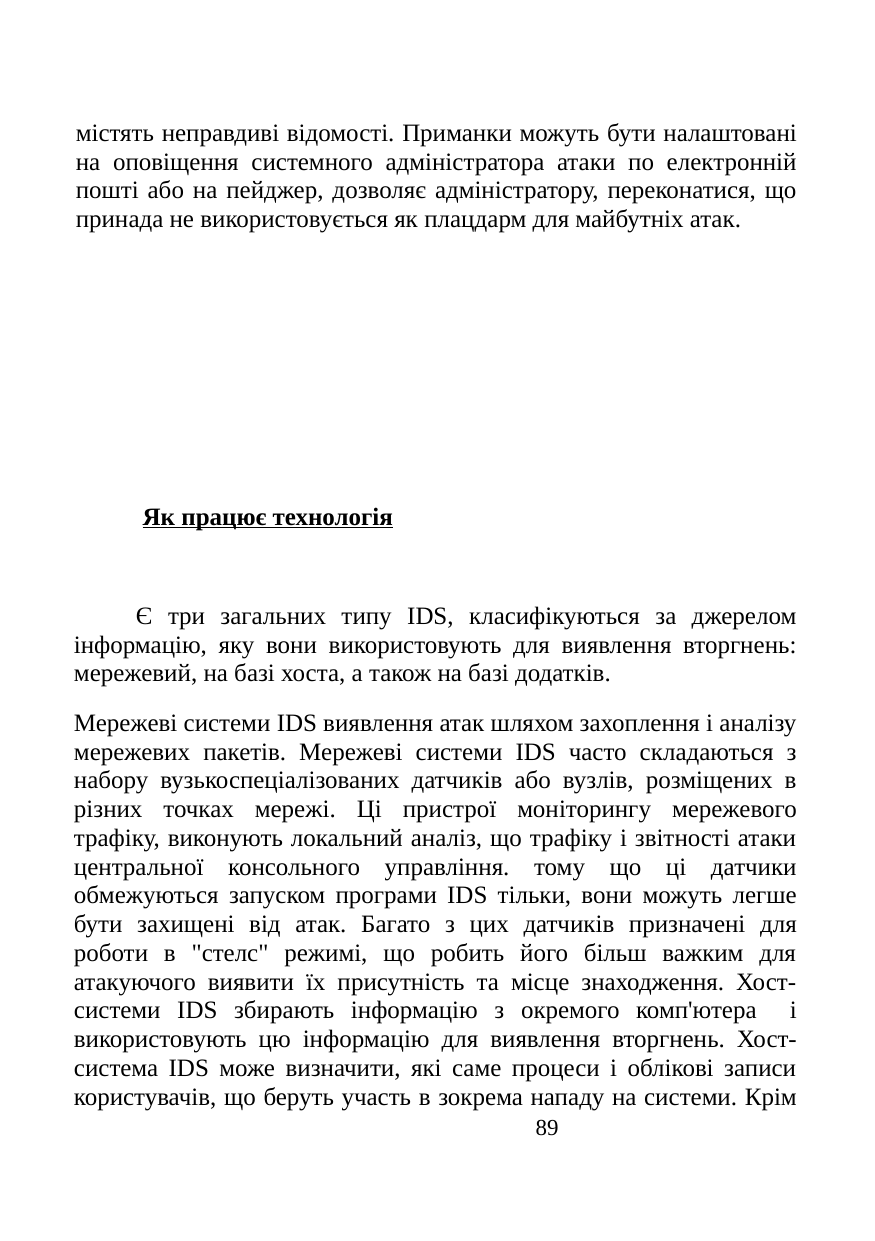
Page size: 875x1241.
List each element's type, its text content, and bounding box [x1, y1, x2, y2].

list Є три загальних типу IDS, класифікуються за джерелом інформацію, яку вони використовують для виявлення вторгнень: мережевий, на базі хоста, а також на базі додатків. [74, 601, 797, 687]
list Як працює технологія [142, 502, 797, 531]
list містять неправдиві відомості. Приманки можуть бути налаштовані на оповіщення системного адміністратора атаки по електронній пошті або на пейджер, дозволяє адміністратору, переконатися, що принада не використовується як плацдарм для майбутніх атак. [76, 118, 797, 233]
list Мережеві системи IDS виявлення атак шляхом захоплення і аналізу мережевих пакетів. Мережеві системи IDS часто складаються з набору вузькоспеціалізованих датчиків або вузлів, розміщених в різних точках мережі. Ці пристрої моніторингу мережевого трафіку, виконують локальний аналіз, що трафіку і звітності атаки центральної консольного управління. тому що ці датчики обмежуються запуском програми IDS тільки, вони можуть легше бути захищені від атак. Багато з цих датчиків призначені для роботи в "стелс" режимі, що робить його більш важким для атакуючого виявити їх присутність та місце знаходження. Хост-системи IDS збирають інформацію з окремого комп'ютера і використовують цю інформацію для виявлення вторгнень. Хост-система IDS може визначити, які саме процеси і облікові записи користувачів, що беруть участь в зокрема нападу на системи. Крім [74, 708, 797, 1111]
